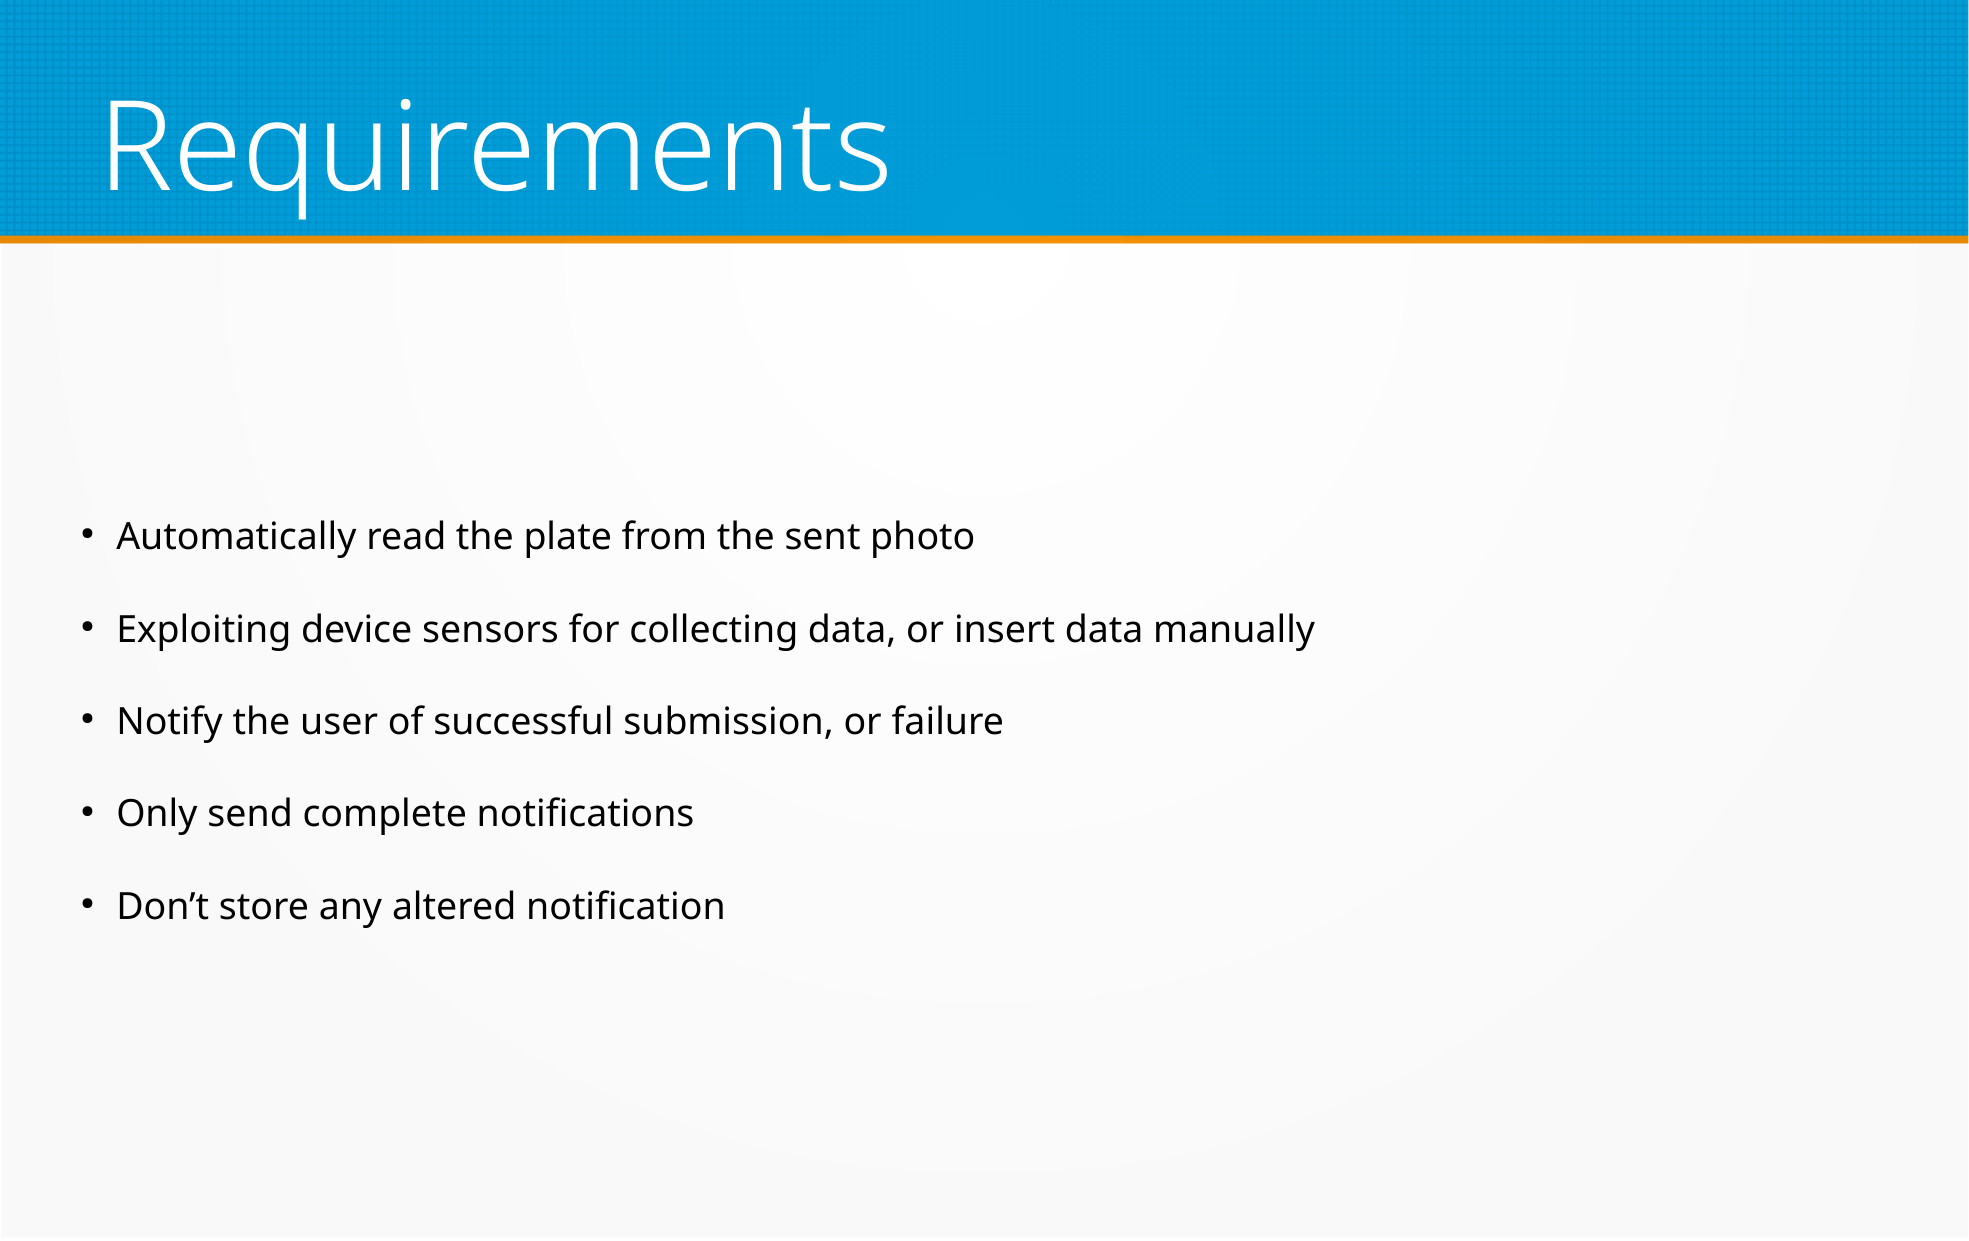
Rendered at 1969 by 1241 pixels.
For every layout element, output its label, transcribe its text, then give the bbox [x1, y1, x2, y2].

text_box Automatically read the plate from the sent photo Exploiting device sensors for collecting data, or insert data manually Notify the user of successful submission, or failure Only send complete notifications Don’t store any altered notification [75, 345, 1816, 1096]
title Requirements [98, 19, 1870, 227]
picture [0, 236, 1969, 1241]
